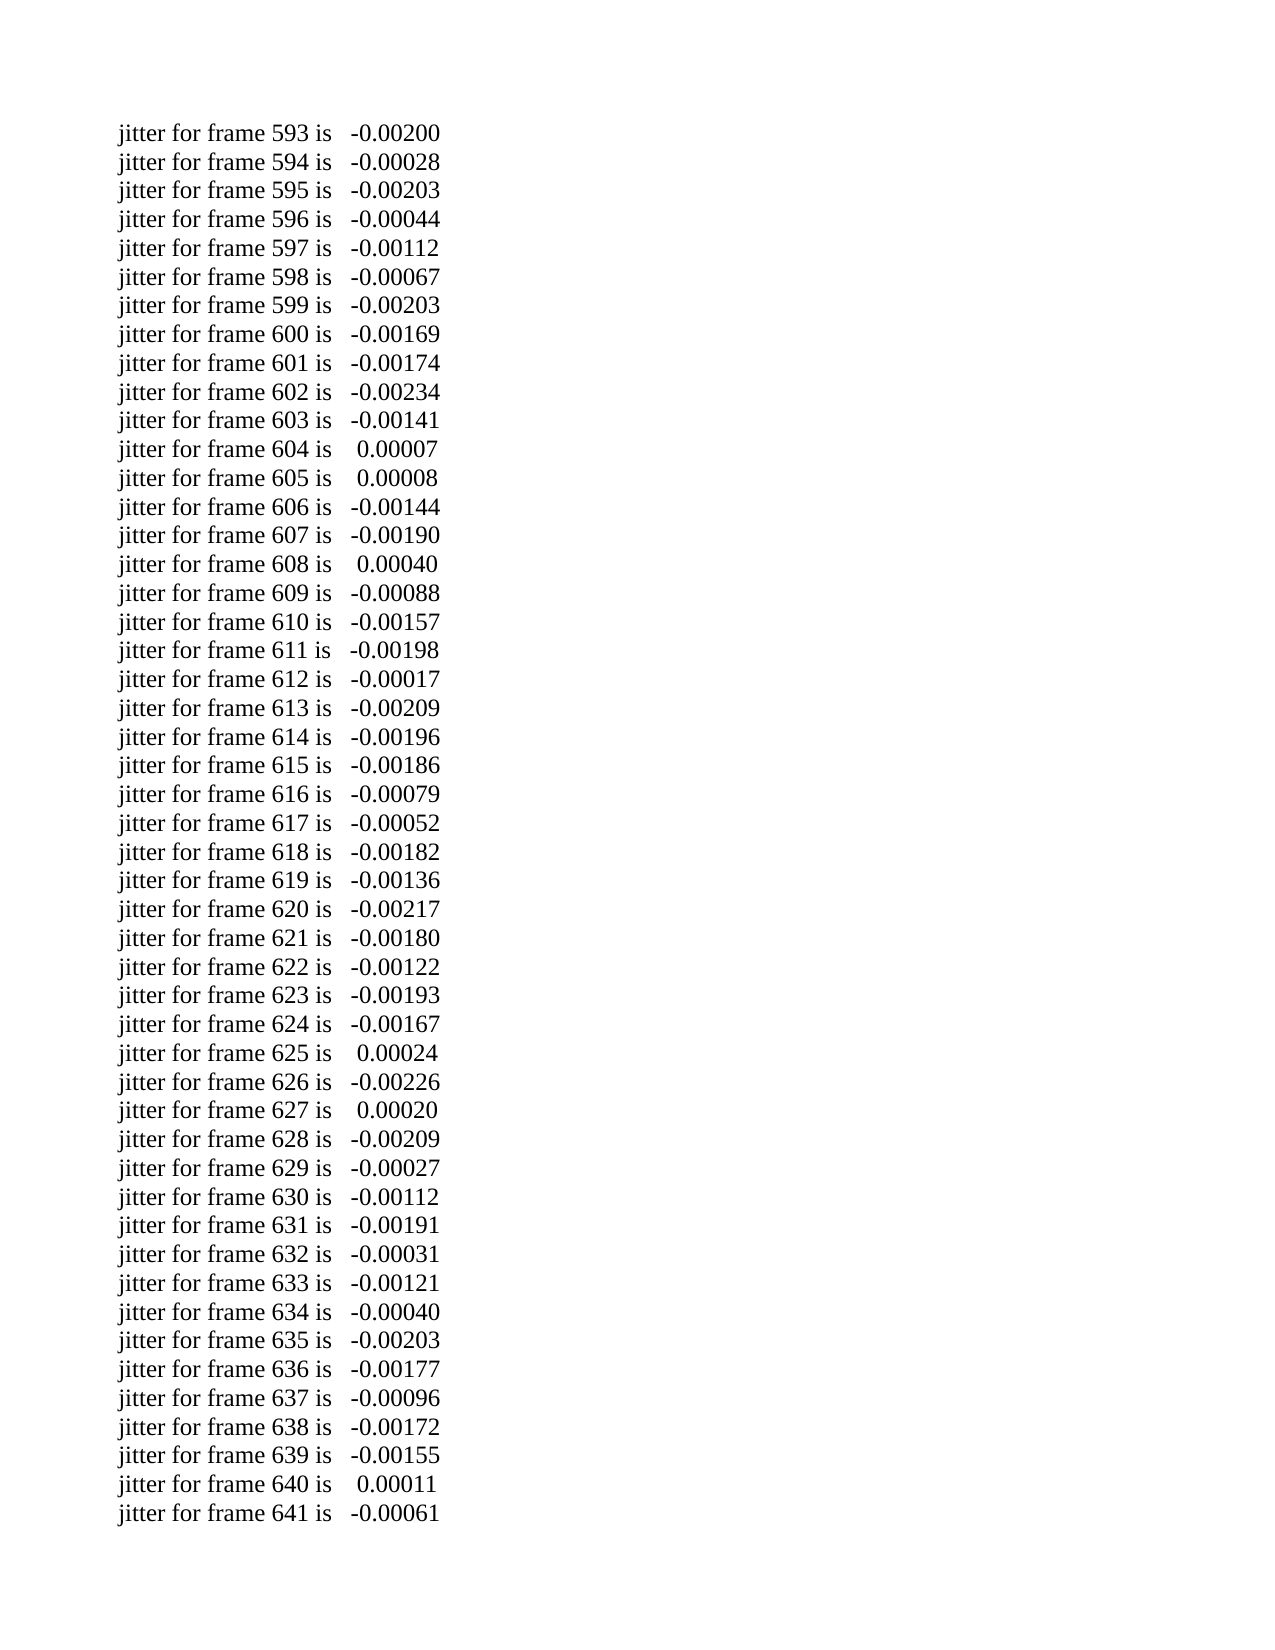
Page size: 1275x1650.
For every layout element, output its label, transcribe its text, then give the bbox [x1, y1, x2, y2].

text jitter for frame 604 is 0.00007 [118, 434, 1157, 463]
text jitter for frame 606 is -0.00144 [118, 492, 1157, 521]
text jitter for frame 635 is -0.00203 [118, 1326, 1157, 1354]
text jitter for frame 617 is -0.00052 [118, 808, 1157, 837]
text jitter for frame 614 is -0.00196 [118, 722, 1157, 751]
text jitter for frame 608 is 0.00040 [118, 549, 1157, 578]
text jitter for frame 594 is -0.00028 [118, 147, 1157, 176]
text jitter for frame 609 is -0.00088 [118, 578, 1157, 607]
text jitter for frame 636 is -0.00177 [118, 1354, 1157, 1383]
text jitter for frame 620 is -0.00217 [118, 894, 1157, 923]
text jitter for frame 611 is -0.00198 [118, 636, 1157, 664]
text jitter for frame 605 is 0.00008 [118, 463, 1157, 492]
text jitter for frame 639 is -0.00155 [118, 1441, 1157, 1469]
text jitter for frame 622 is -0.00122 [118, 952, 1157, 981]
text jitter for frame 600 is -0.00169 [118, 319, 1157, 348]
text jitter for frame 629 is -0.00027 [118, 1153, 1157, 1182]
text jitter for frame 628 is -0.00209 [118, 1124, 1157, 1153]
text jitter for frame 626 is -0.00226 [118, 1067, 1157, 1096]
text jitter for frame 634 is -0.00040 [118, 1297, 1157, 1326]
text jitter for frame 602 is -0.00234 [118, 377, 1157, 406]
text jitter for frame 625 is 0.00024 [118, 1038, 1157, 1067]
text jitter for frame 603 is -0.00141 [118, 406, 1157, 434]
text jitter for frame 621 is -0.00180 [118, 923, 1157, 952]
text jitter for frame 623 is -0.00193 [118, 981, 1157, 1009]
text jitter for frame 641 is -0.00061 [118, 1498, 1157, 1527]
text jitter for frame 598 is -0.00067 [118, 262, 1157, 291]
text jitter for frame 615 is -0.00186 [118, 751, 1157, 779]
text jitter for frame 595 is -0.00203 [118, 176, 1157, 204]
text jitter for frame 627 is 0.00020 [118, 1096, 1157, 1124]
text jitter for frame 640 is 0.00011 [118, 1469, 1157, 1498]
text jitter for frame 610 is -0.00157 [118, 607, 1157, 636]
text jitter for frame 601 is -0.00174 [118, 348, 1157, 377]
text jitter for frame 618 is -0.00182 [118, 837, 1157, 866]
text jitter for frame 638 is -0.00172 [118, 1412, 1157, 1441]
text jitter for frame 633 is -0.00121 [118, 1268, 1157, 1297]
text jitter for frame 616 is -0.00079 [118, 779, 1157, 808]
text jitter for frame 607 is -0.00190 [118, 521, 1157, 549]
text jitter for frame 631 is -0.00191 [118, 1211, 1157, 1239]
text jitter for frame 612 is -0.00017 [118, 664, 1157, 693]
text jitter for frame 593 is -0.00200 [118, 118, 1157, 147]
text jitter for frame 596 is -0.00044 [118, 204, 1157, 233]
text jitter for frame 619 is -0.00136 [118, 866, 1157, 894]
text jitter for frame 637 is -0.00096 [118, 1383, 1157, 1412]
text jitter for frame 599 is -0.00203 [118, 291, 1157, 319]
text jitter for frame 613 is -0.00209 [118, 693, 1157, 722]
text jitter for frame 597 is -0.00112 [118, 233, 1157, 262]
text jitter for frame 632 is -0.00031 [118, 1239, 1157, 1268]
text jitter for frame 630 is -0.00112 [118, 1182, 1157, 1211]
text jitter for frame 624 is -0.00167 [118, 1009, 1157, 1038]
